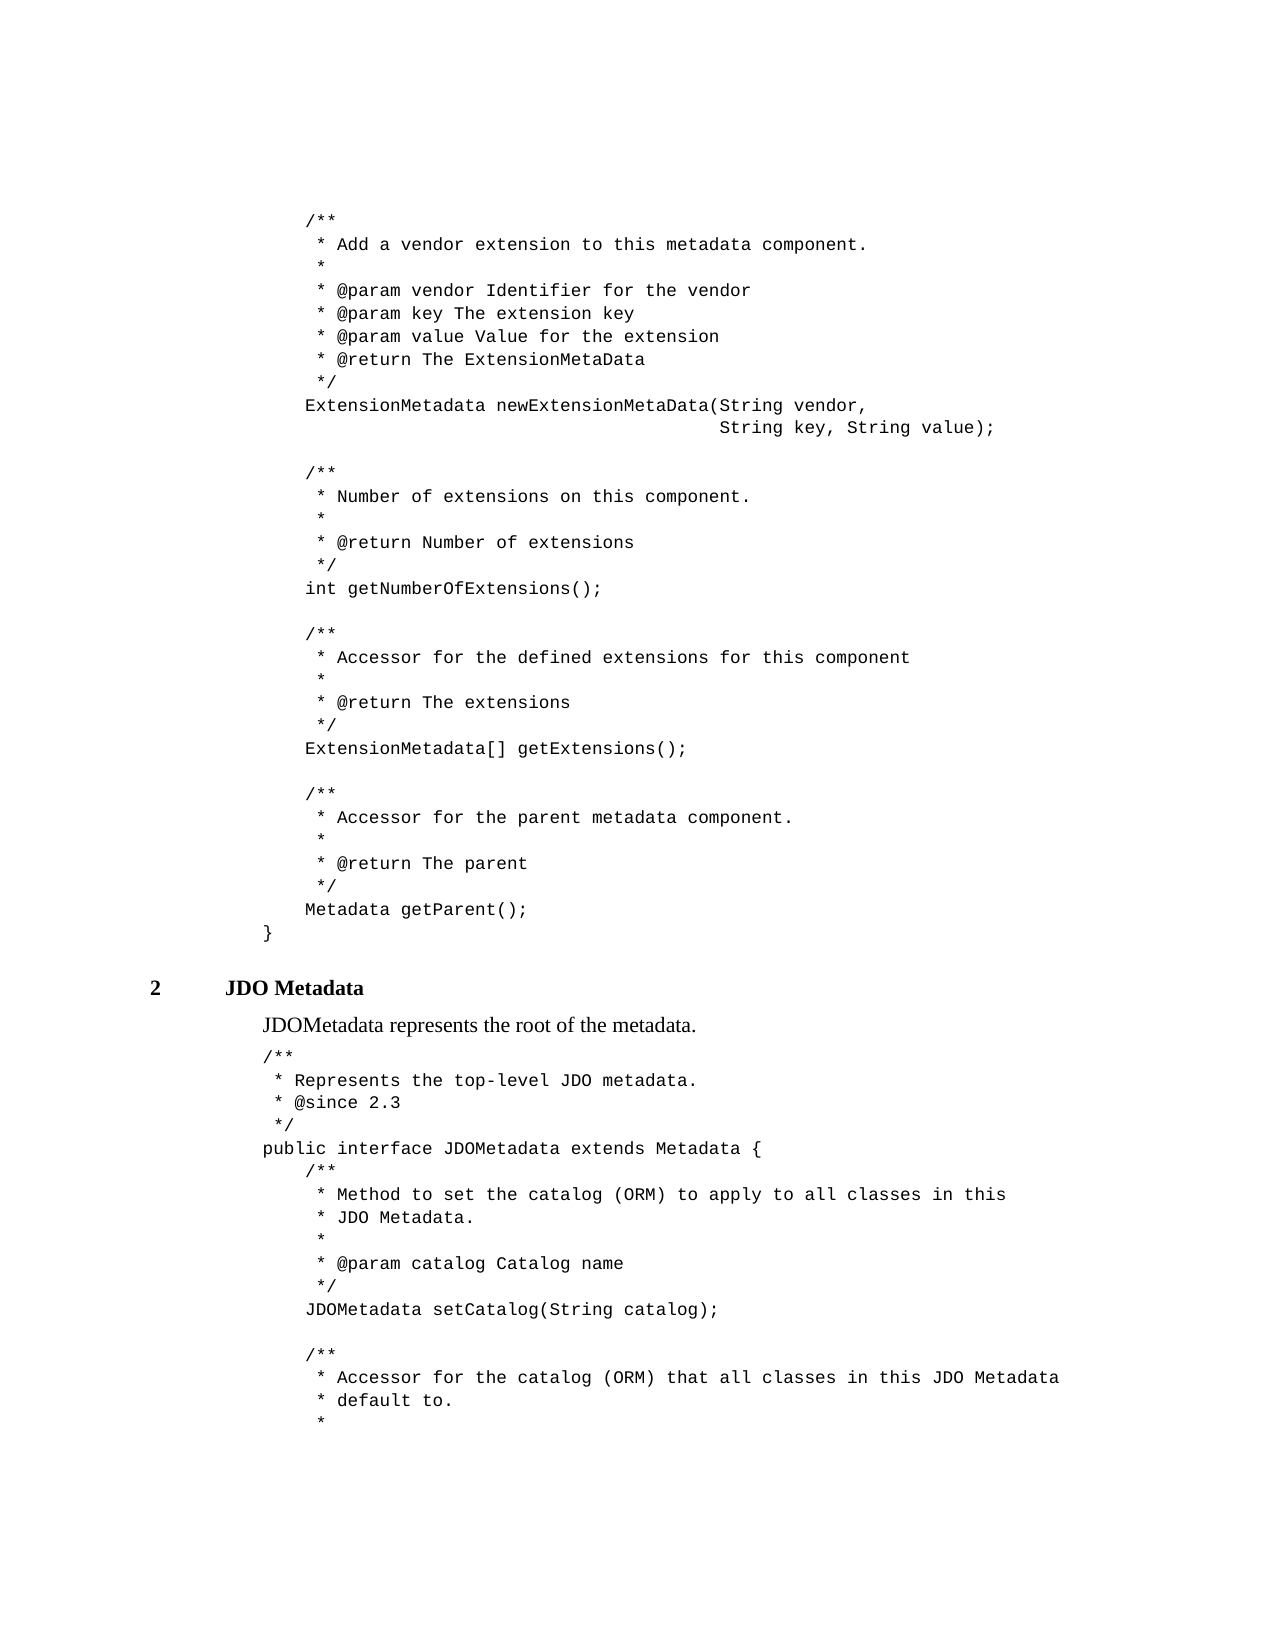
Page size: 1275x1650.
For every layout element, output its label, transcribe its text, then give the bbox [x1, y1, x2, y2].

text * Accessor for the defined extensions for this component [262, 645, 1125, 668]
text * Add a vendor extension to this metadata component. [262, 233, 1125, 256]
text * Method to set the catalog (ORM) to apply to all classes in this [262, 1183, 1125, 1206]
text /** [262, 783, 1125, 806]
text JDOMetadata setCatalog(String catalog); [262, 1297, 1125, 1320]
text * [262, 256, 1125, 279]
text JDOMetadata represents the root of the metadata. [262, 1011, 1125, 1037]
text /** [262, 210, 1125, 233]
text */ [262, 1114, 1125, 1137]
text */ [262, 714, 1125, 737]
text * @param key The extension key [262, 302, 1125, 324]
text * @param value Value for the extension [262, 324, 1125, 347]
text /** [262, 462, 1125, 485]
text /** [262, 1045, 1125, 1068]
subtitle JDO Metadata [150, 974, 1125, 1001]
text * JDO Metadata. [262, 1206, 1125, 1229]
text int getNumberOfExtensions(); [262, 577, 1125, 599]
text * @return The parent [262, 852, 1125, 874]
text * [262, 668, 1125, 691]
text Metadata getParent(); [262, 897, 1125, 920]
text * [262, 1412, 1125, 1435]
text * Number of extensions on this component. [262, 485, 1125, 508]
text public interface JDOMetadata extends Metadata { [262, 1137, 1125, 1160]
text * @param catalog Catalog name [262, 1252, 1125, 1274]
text * @return The ExtensionMetaData [262, 347, 1125, 370]
text * @param vendor Identifier for the vendor [262, 279, 1125, 302]
text */ [262, 1274, 1125, 1297]
text /** [262, 1160, 1125, 1183]
text */ [262, 874, 1125, 897]
text */ [262, 554, 1125, 577]
text * @since 2.3 [262, 1091, 1125, 1114]
text * [262, 1229, 1125, 1252]
text * [262, 829, 1125, 852]
text * Represents the top-level JDO metadata. [262, 1068, 1125, 1091]
text ExtensionMetadata[] getExtensions(); [262, 737, 1125, 760]
text * Accessor for the parent metadata component. [262, 806, 1125, 829]
text /** [262, 1343, 1125, 1366]
text * Accessor for the catalog (ORM) that all classes in this JDO Metadata [262, 1366, 1125, 1389]
text * [262, 508, 1125, 531]
text */ [262, 370, 1125, 393]
text ExtensionMetadata newExtensionMetaData(String vendor, String key, String value); [262, 393, 1125, 439]
text * @return The extensions [262, 691, 1125, 714]
text /** [262, 622, 1125, 645]
text * default to. [262, 1389, 1125, 1412]
text } [262, 920, 1125, 943]
text * @return Number of extensions [262, 531, 1125, 554]
